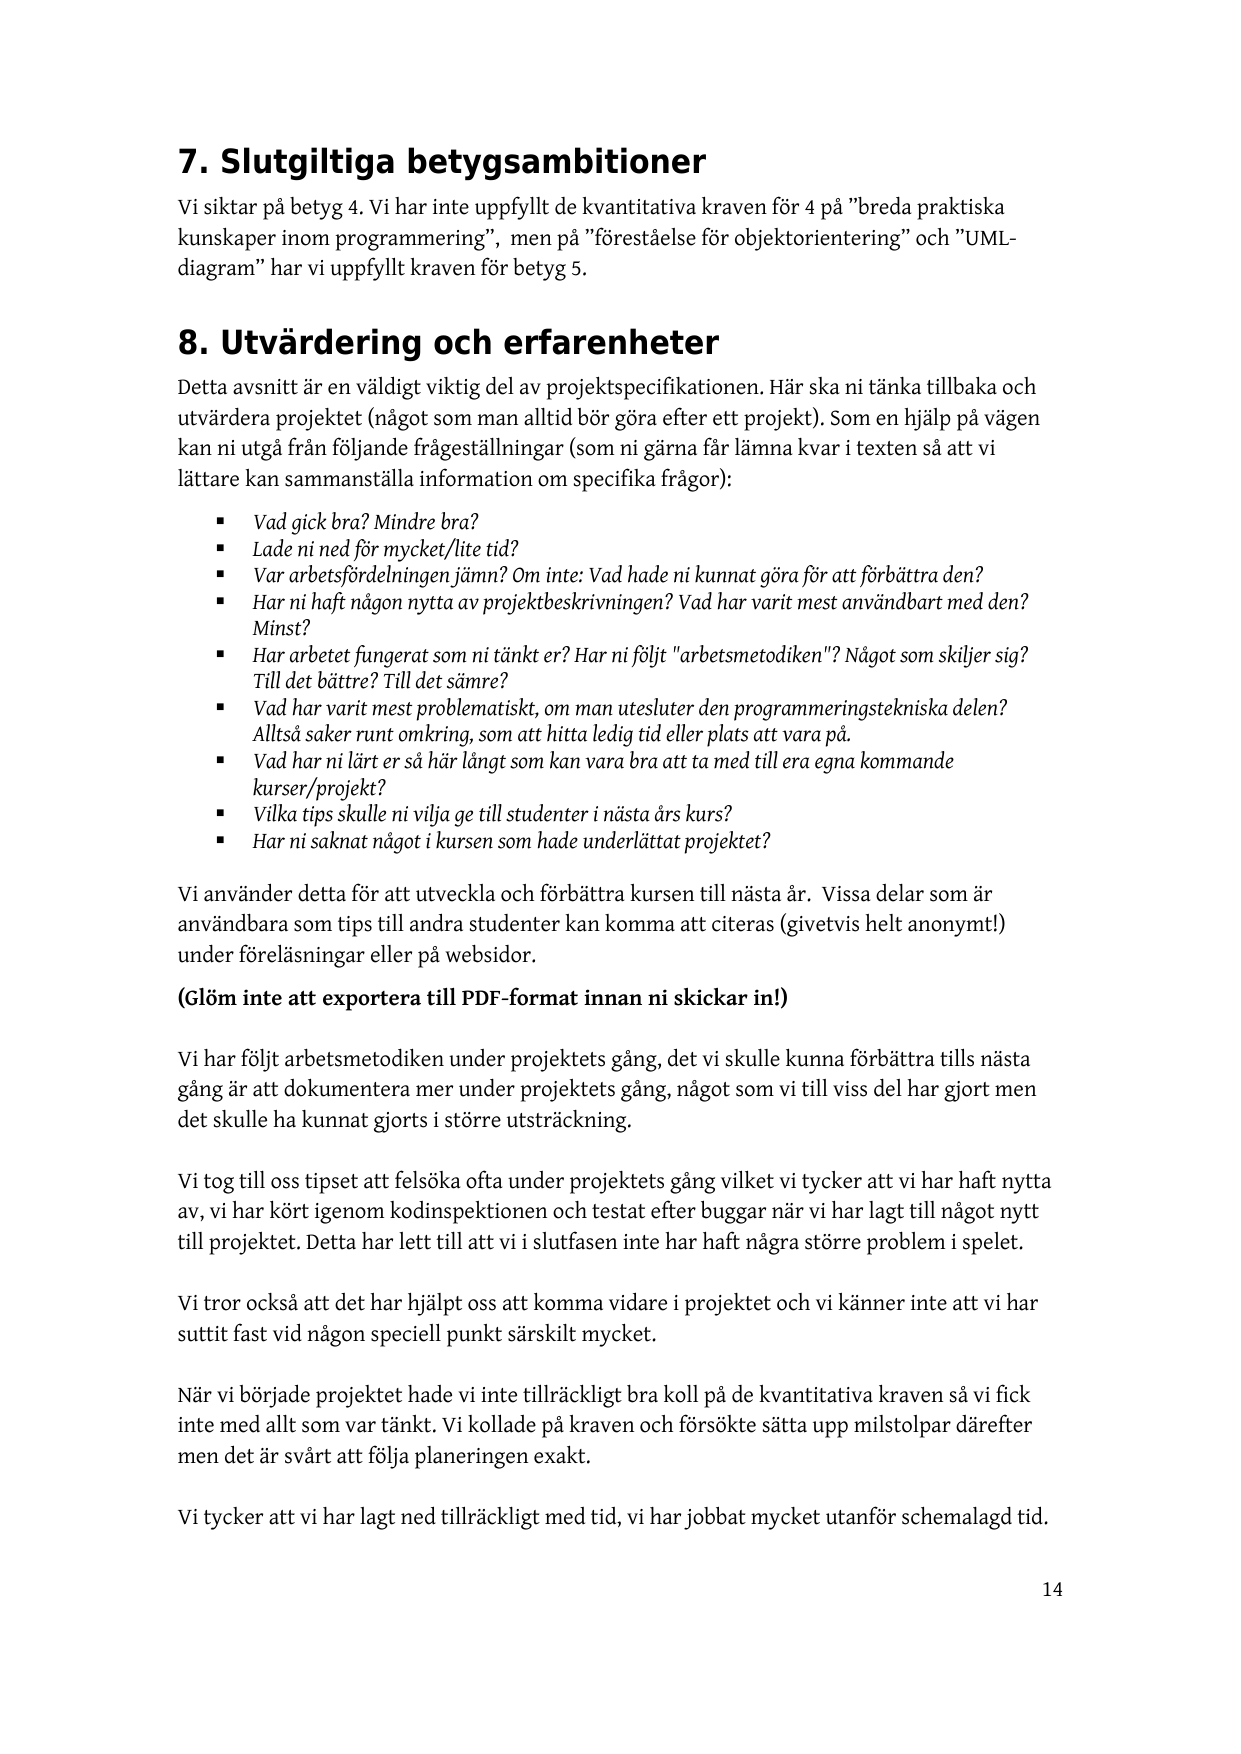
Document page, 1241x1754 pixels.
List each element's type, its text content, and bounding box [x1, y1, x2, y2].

list Lade ni ned för mycket/lite tid? [215, 536, 1063, 562]
list Vilka tips skulle ni vilja ge till studenter i nästa års kurs? [215, 802, 1063, 828]
list Har ni haft någon nytta av projektbeskrivningen? Vad har varit mest användbart med den? Minst? [215, 589, 1063, 642]
text (Glöm inte att exportera till PDF-format innan ni skickar in!) Vi har följt arbetsmetodiken under projektets gång, det vi skulle kunna förbättra tills nästa gång är att dokumentera mer under projektets gång, något som vi till viss del har gjort men det skulle ha kunnat gjorts i större utsträckning. Vi tog till oss tipset att felsöka ofta under projektets gång vilket vi tycker att vi har haft nytta av, vi har kört igenom kodinspektionen och testat efter buggar när vi har lagt till något nytt till projektet. Detta har lett till att vi i slutfasen inte har haft några större problem i spelet. Vi tror också att det har hjälpt oss att komma vidare i projektet och vi känner inte att vi har suttit fast vid någon speciell punkt särskilt mycket. När vi började projektet hade vi inte tillräckligt bra koll på de kvantitativa kraven så vi fick inte med allt som var tänkt. Vi kollade på kraven och försökte sätta upp milstolpar därefter men det är svårt att följa planeringen exakt. Vi tycker att vi har lagt ned tillräckligt med tid, vi har jobbat mycket utanför schemalagd tid. [177, 985, 1063, 1531]
list Har arbetet fungerat som ni tänkt er? Har ni följt "arbetsmetodiken"? Något som skiljer sig? Till det bättre? Till det sämre? [215, 642, 1063, 695]
list Vad har varit mest problematiskt, om man utesluter den programmeringstekniska delen? Alltså saker runt omkring, som att hitta ledig tid eller plats att vara på. [215, 695, 1063, 748]
list Har ni saknat något i kursen som hade underlättat projektet? [215, 828, 1063, 855]
list Vad har ni lärt er så här långt som kan vara bra att ta med till era egna kommande kurser/projekt? [215, 748, 1063, 802]
text Vi använder detta för att utveckla och förbättra kursen till nästa år. Vissa delar som är användbara som tips till andra studenter kan komma att citeras (givetvis helt anonymt!) under föreläsningar eller på websidor. [177, 881, 1063, 969]
list Var arbetsfördelningen jämn? Om inte: Vad hade ni kunnat göra för att förbättra den? [215, 562, 1063, 589]
subtitle 8. Utvärdering och erfarenheter [177, 323, 1063, 362]
text Vi siktar på betyg 4. Vi har inte uppfyllt de kvantitativa kraven för 4 på ”breda praktiska kunskaper inom programmering”, men på ”föreståelse för objektorientering” och ”UML-diagram” har vi uppfyllt kraven för betyg 5. [177, 194, 1063, 282]
subtitle 7. Slutgiltiga betygsambitioner [177, 143, 1063, 182]
list Vad gick bra? Mindre bra? [215, 509, 1063, 536]
text Detta avsnitt är en väldigt viktig del av projektspecifikationen. Här ska ni tänka tillbaka och utvärdera projektet (något som man alltid bör göra efter ett projekt). Som en hjälp på vägen kan ni utgå från följande frågeställningar (som ni gärna får lämna kvar i texten så att vi lättare kan sammanställa information om specifika frågor): [177, 375, 1063, 493]
